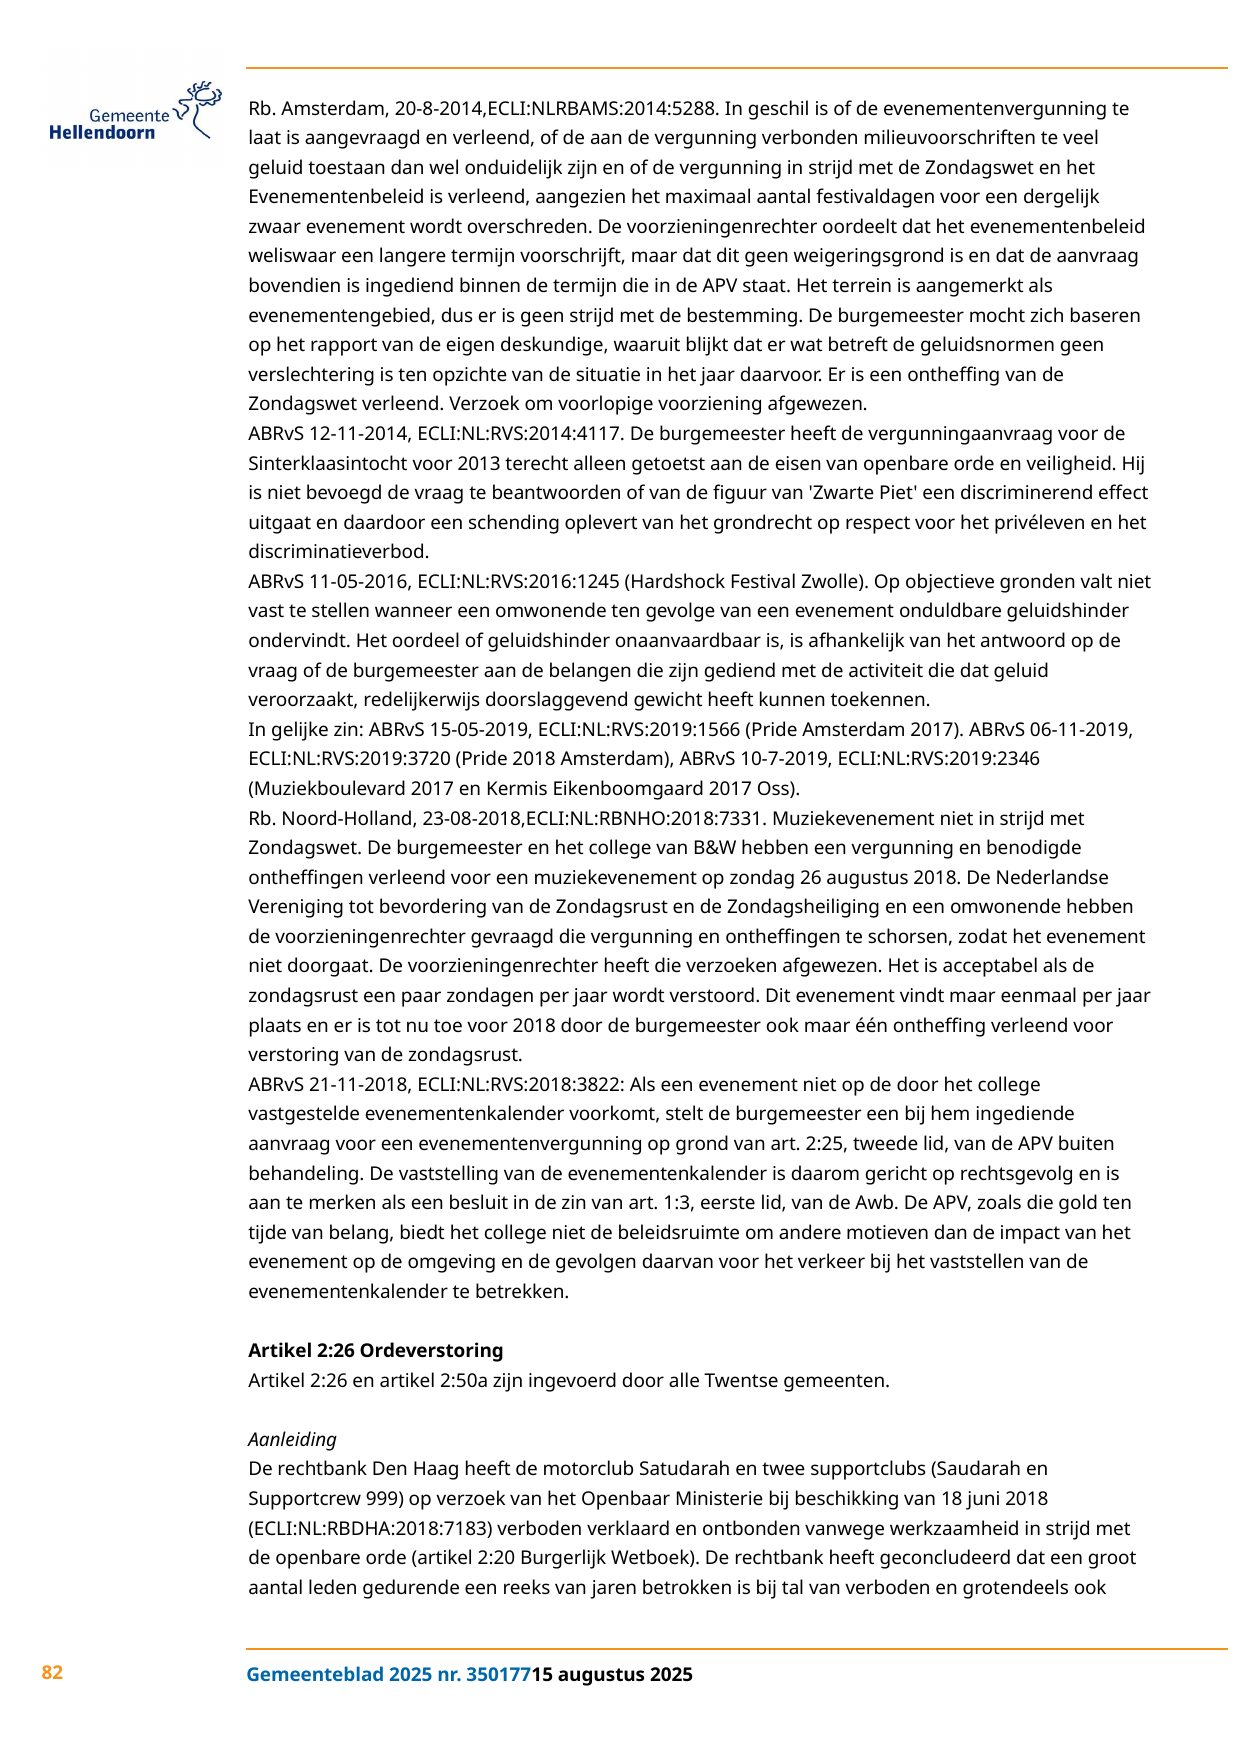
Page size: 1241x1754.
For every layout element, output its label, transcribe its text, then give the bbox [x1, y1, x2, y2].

text Artikel 2:26 en artikel 2:50a zijn ingevoerd door alle Twentse gemeenten. [248, 1367, 1152, 1393]
text Artikel 2:26 Ordeverstoring [248, 1337, 1152, 1363]
text ABRvS 11-05-2016, ECLI:NL:RVS:2016:1245 (Hardshock Festival Zwolle). Op objectieve gronden valt niet vast te stellen wanneer een omwonende ten gevolge van een evenement onduldbare geluidshinder ondervindt. Het oordeel of geluidshinder onaanvaardbaar is, is afhankelijk van het antwoord op de vraag of de burgemeester aan de belangen die zijn gediend met de activiteit die dat geluid veroorzaakt, redelijkerwijs doorslaggevend gewicht heeft kunnen toekennen. [248, 568, 1152, 712]
text Rb. Amsterdam, 20-8-2014,ECLI:NLRBAMS:2014:5288. In geschil is of de evenementenvergunning te laat is aangevraagd en verleend, of de aan de vergunning verbonden milieuvoorschriften te veel geluid toestaan dan wel onduidelijk zijn en of de vergunning in strijd met de Zondagswet en het Evenementenbeleid is verleend, aangezien het maximaal aantal festivaldagen voor een dergelijk zwaar evenement wordt overschreden. De voorzieningenrechter oordeelt dat het evenementenbeleid weliswaar een langere termijn voorschrijft, maar dat dit geen weigeringsgrond is en dat de aanvraag bovendien is ingediend binnen de termijn die in de APV staat. Het terrein is aangemerkt als evenementengebied, dus er is geen strijd met de bestemming. De burgemeester mocht zich baseren op het rapport van de eigen deskundige, waaruit blijkt dat er wat betreft de geluidsnormen geen verslechtering is ten opzichte van de situatie in het jaar daarvoor. Er is een ontheffing van de Zondagswet verleend. Verzoek om voorlopige voorziening afgewezen. [248, 95, 1152, 416]
text Aanleiding [248, 1426, 1152, 1452]
text ABRvS 21-11-2018, ECLI:NL:RVS:2018:3822: Als een evenement niet op de door het college vastgestelde evenementenkalender voorkomt, stelt de burgemeester een bij hem ingediende aanvraag voor een evenementenvergunning op grond van art. 2:25, tweede lid, van de APV buiten behandeling. De vaststelling van de evenementenkalender is daarom gericht op rechtsgevolg en is aan te merken als een besluit in de zin van art. 1:3, eerste lid, van de Awb. De APV, zoals die gold ten tijde van belang, biedt het college niet de beleidsruimte om andere motieven dan de impact van het evenement op de omgeving en de gevolgen daarvan voor het verkeer bij het vaststellen van de evenementenkalender te betrekken. [248, 1071, 1152, 1304]
text Rb. Noord-Holland, 23-08-2018,ECLI:NL:RBNHO:2018:7331. Muziekevenement niet in strijd met Zondagswet. De burgemeester en het college van B&W hebben een vergunning en benodigde ontheffingen verleend voor een muziekevenement op zondag 26 augustus 2018. De Nederlandse Vereniging tot bevordering van de Zondagsrust en de Zondagsheiliging en een omwonende hebben de voorzieningenrechter gevraagd die vergunning en ontheffingen te schorsen, zodat het evenement niet doorgaat. De voorzieningenrechter heeft die verzoeken afgewezen. Het is acceptabel als de zondagsrust een paar zondagen per jaar wordt verstoord. Dit evenement vindt maar eenmaal per jaar plaats en er is tot nu toe voor 2018 door de burgemeester ook maar één ontheffing verleend voor verstoring van de zondagsrust. [248, 805, 1152, 1067]
text De rechtbank Den Haag heeft de motorclub Satudarah en twee supportclubs (Saudarah en Supportcrew 999) op verzoek van het Openbaar Ministerie bij beschikking van 18 juni 2018 (ECLI:NL:RBDHA:2018:7183) verboden verklaard en ontbonden vanwege werkzaamheid in strijd met de openbare orde (artikel 2:20 Burgerlijk Wetboek). De rechtbank heeft geconcludeerd dat een groot aantal leden gedurende een reeks van jaren betrokken is bij tal van verboden en grotendeels ook [248, 1456, 1152, 1600]
picture [41, 47, 231, 172]
text ABRvS 12-11-2014, ECLI:NL:RVS:2014:4117. De burgemeester heeft de vergunningaanvraag voor de Sinterklaasintocht voor 2013 terecht alleen getoetst aan de eisen van openbare orde en veiligheid. Hij is niet bevoegd de vraag te beantwoorden of van de figuur van 'Zwarte Piet' een discriminerend effect uitgaat en daardoor een schending oplevert van het grondrecht op respect voor het privéleven en het discriminatieverbod. [248, 420, 1152, 564]
text In gelijke zin: ABRvS 15-05-2019, ECLI:NL:RVS:2019:1566 (Pride Amsterdam 2017). ABRvS 06-11-2019, ECLI:NL:RVS:2019:3720 (Pride 2018 Amsterdam), ABRvS 10-7-2019, ECLI:NL:RVS:2019:2346 (Muziekboulevard 2017 en Kermis Eikenboomgaard 2017 Oss). [248, 716, 1152, 801]
